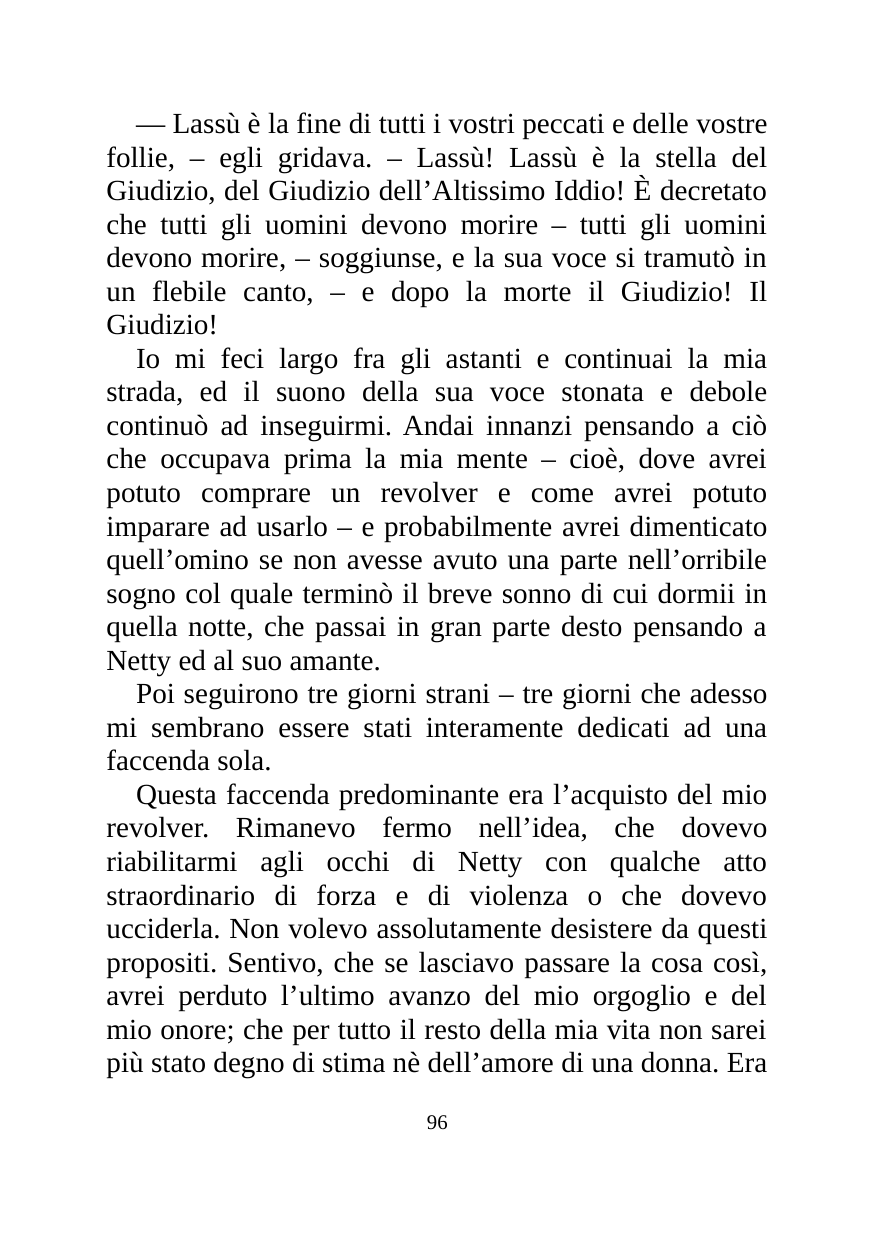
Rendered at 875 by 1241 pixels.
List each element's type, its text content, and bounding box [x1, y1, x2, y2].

text Questa faccenda predominante era l’acquisto del mio revolver. Rimanevo fermo nell’idea, che dovevo riabilitarmi agli occhi di Netty con qualche atto straordinario di forza e di violenza o che dovevo ucciderla. Non volevo assolutamente desistere da questi propositi. Sentivo, che se lasciavo passare la cosa così, avrei perduto l’ultimo avanzo del mio orgoglio e del mio onore; che per tutto il resto della mia vita non sarei più stato degno di stima nè dell’amore di una donna. Era [106, 777, 768, 1079]
text Poi seguirono tre giorni strani – tre giorni che adesso mi sembrano essere stati interamente dedicati ad una faccenda sola. [106, 676, 768, 777]
text Io mi feci largo fra gli astanti e continuai la mia strada, ed il suono della sua voce stonata e debole continuò ad inseguirmi. Andai innanzi pensando a ciò che occupava prima la mia mente – cioè, dove avrei potuto comprare un revolver e come avrei potuto imparare ad usarlo – e probabilmente avrei dimenticato quell’omino se non avesse avuto una parte nell’orribile sogno col quale terminò il breve sonno di cui dormii in quella notte, che passai in gran parte desto pensando a Netty ed al suo amante. [106, 341, 768, 676]
text — Lassù è la fine di tutti i vostri peccati e delle vostre follie, – egli gridava. – Lassù! Lassù è la stella del Giudizio, del Giudizio dell’Altissimo Iddio! È decretato che tutti gli uomini devono morire – tutti gli uomini devono morire, – soggiunse, e la sua voce si tramutò in un flebile canto, – e dopo la morte il Giudizio! Il Giudizio! [106, 106, 768, 341]
